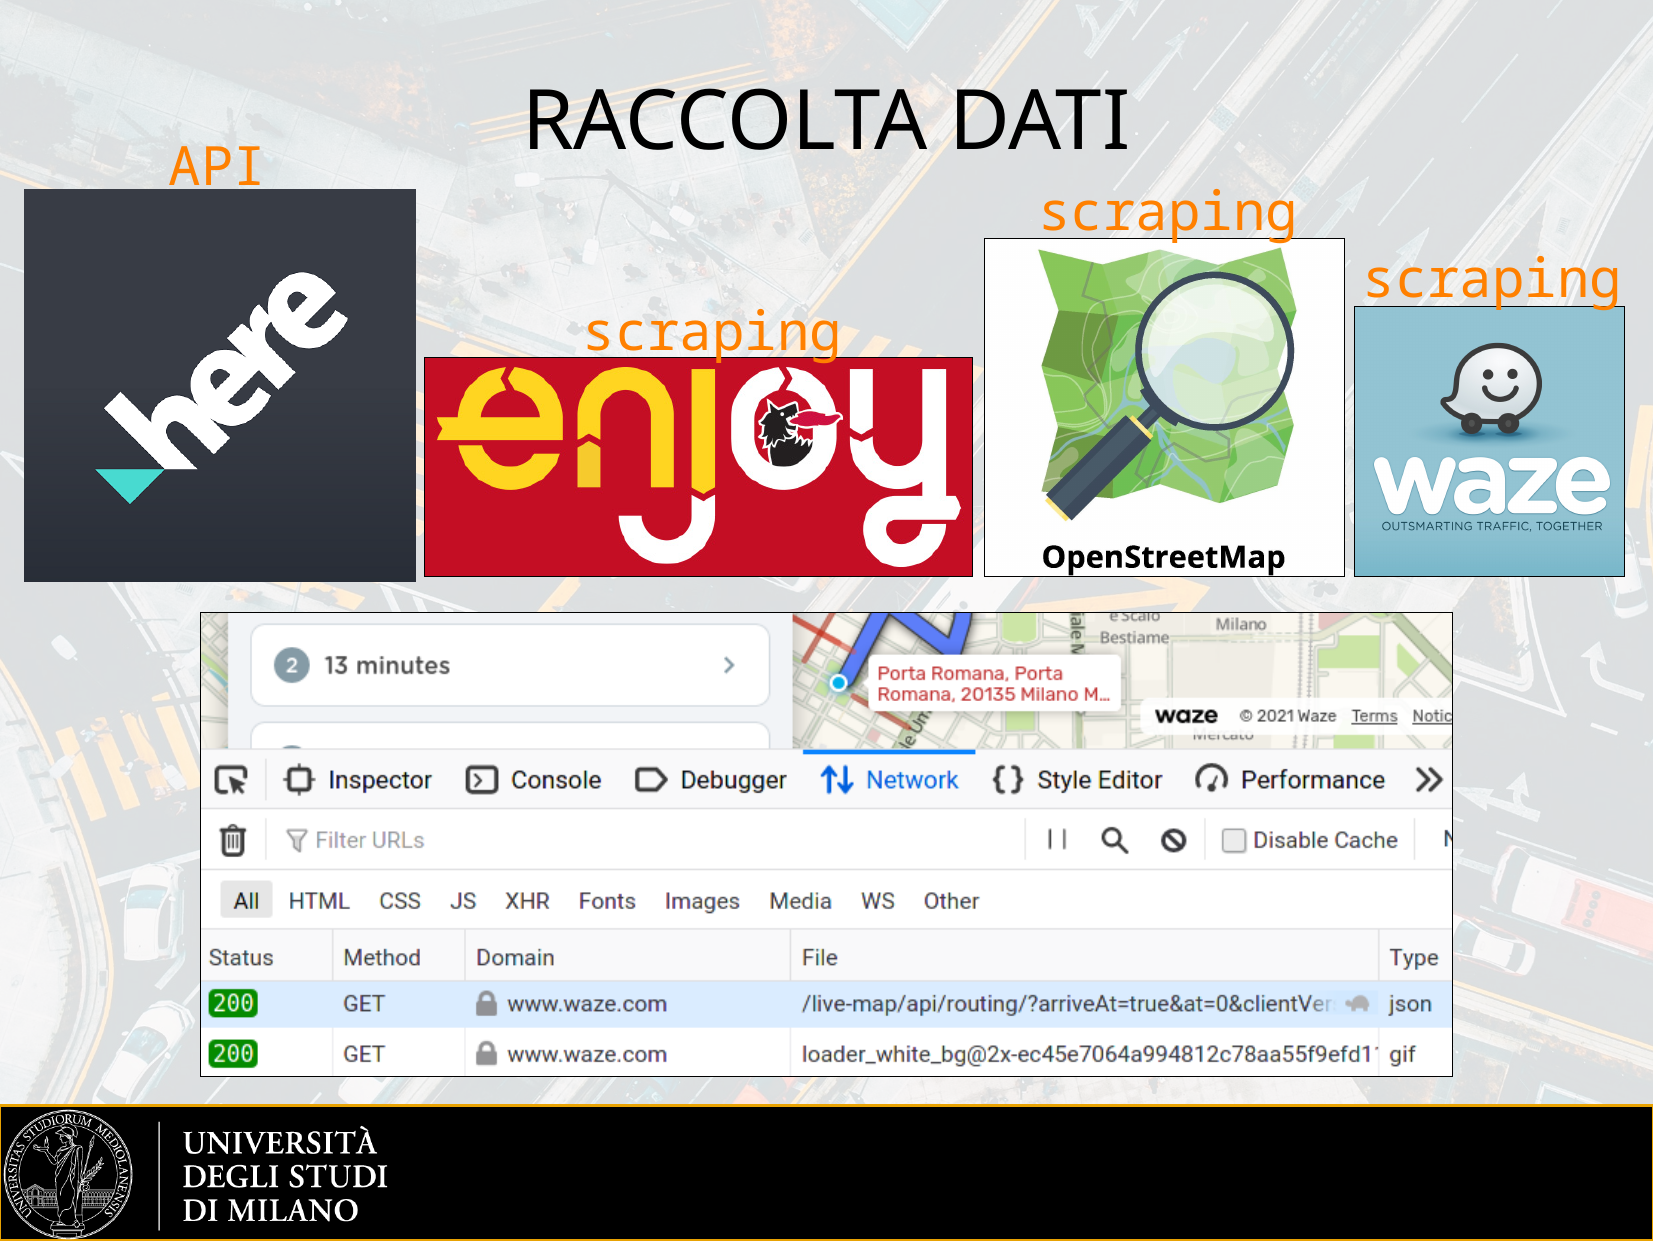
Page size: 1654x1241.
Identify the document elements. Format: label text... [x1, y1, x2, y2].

text_box scraping [1275, 232, 1653, 323]
text_box API [90, 120, 346, 241]
text_box RACCOLTA DATI [259, 53, 1394, 196]
text_box scraping [495, 285, 931, 376]
picture [0, 1106, 391, 1241]
text_box scraping [950, 165, 1386, 256]
picture [24, 189, 416, 582]
picture [984, 256, 1345, 577]
picture [200, 612, 1453, 1077]
picture [424, 357, 973, 577]
picture [1354, 323, 1625, 577]
text_box [0, 1105, 1653, 1241]
